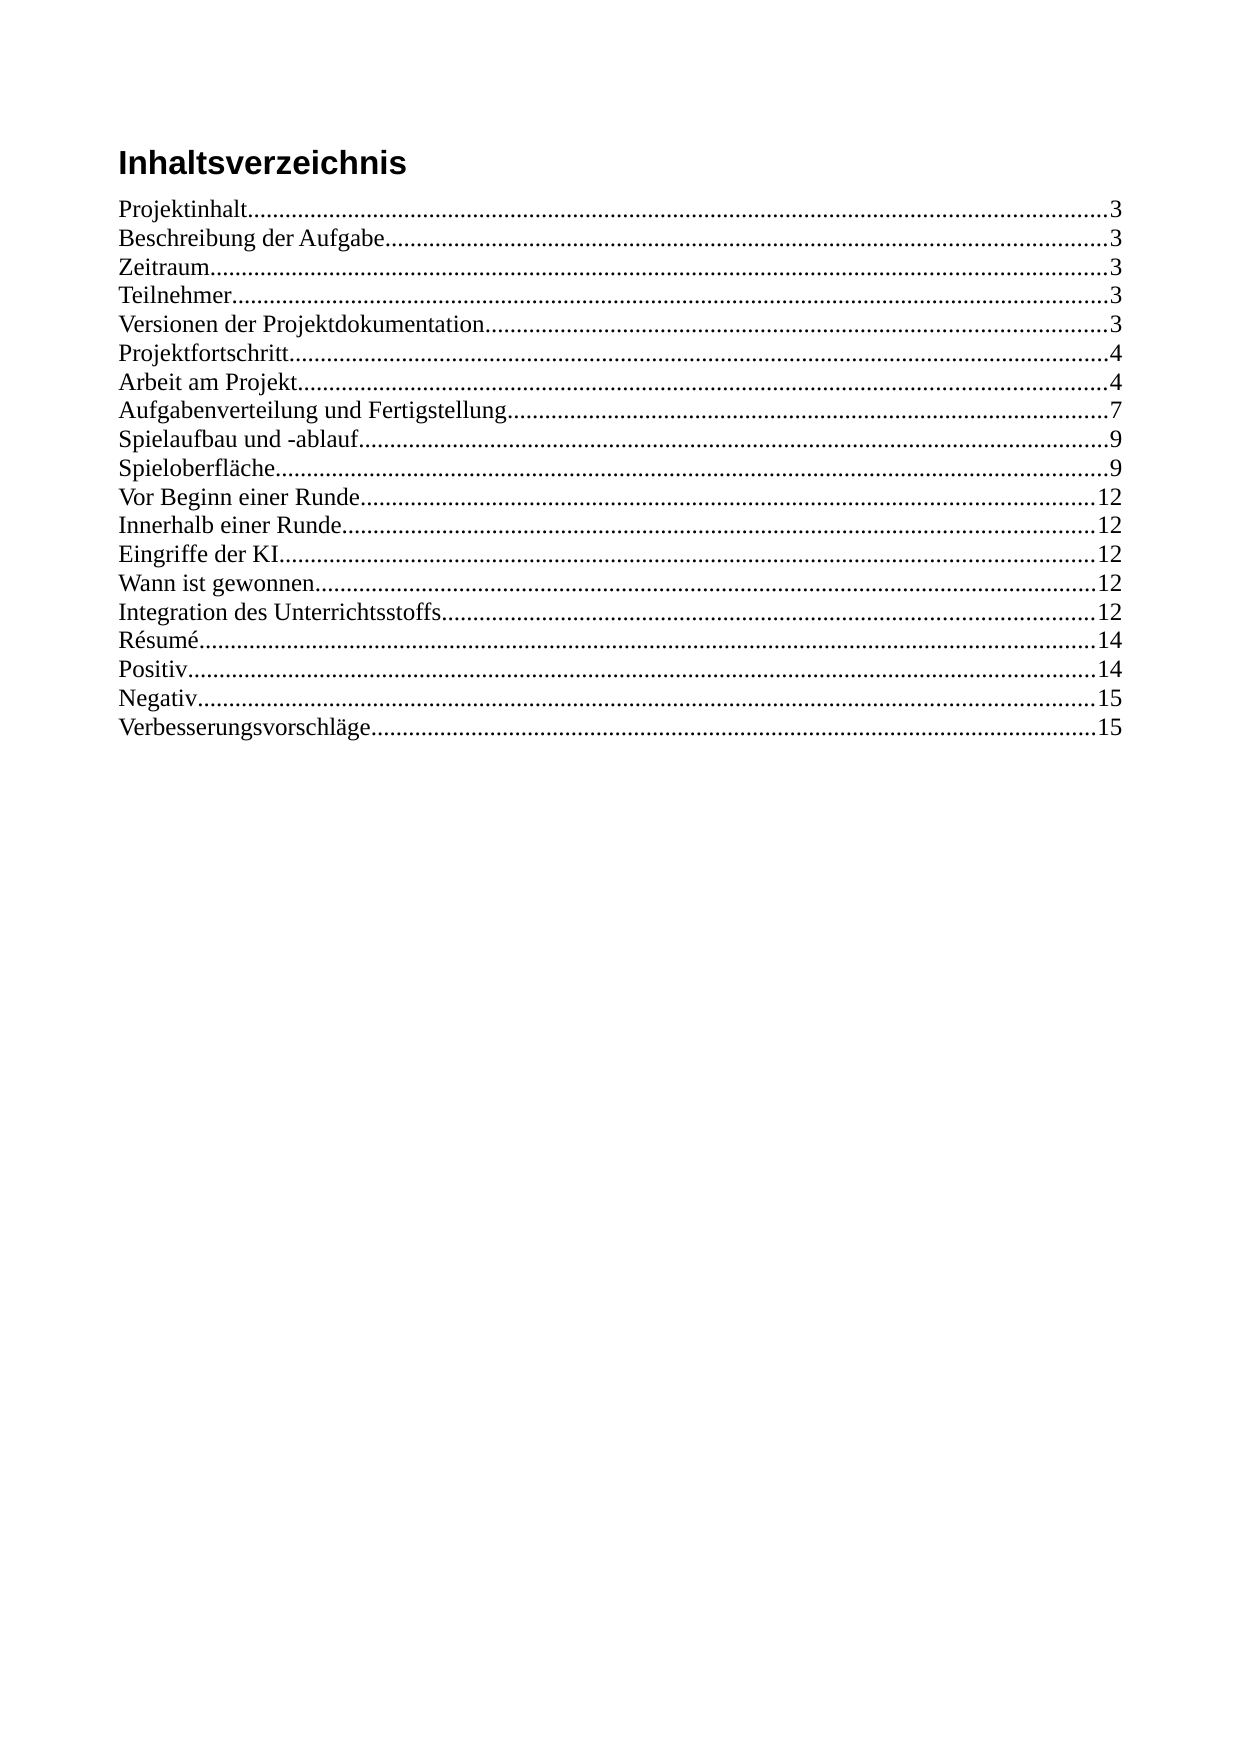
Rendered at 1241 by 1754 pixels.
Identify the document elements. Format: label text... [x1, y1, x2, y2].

text Résumé 14 [118, 625, 1122, 654]
text Projektinhalt 3 [118, 194, 1122, 223]
text Arbeit am Projekt 4 [118, 367, 1122, 395]
text Beschreibung der Aufgabe 3 [118, 223, 1122, 252]
text Wann ist gewonnen 12 [118, 568, 1122, 597]
text Spieloberfläche 9 [118, 453, 1122, 482]
text Eingriffe der KI 12 [118, 539, 1122, 568]
text Zeitraum 3 [118, 252, 1122, 280]
text Negativ 15 [118, 683, 1122, 712]
text Versionen der Projektdokumentation 3 [118, 309, 1122, 338]
text Verbesserungsvorschläge 15 [118, 712, 1122, 740]
text Innerhalb einer Runde 12 [118, 510, 1122, 539]
subtitle Inhaltsverzeichnis [118, 143, 1122, 182]
text Vor Beginn einer Runde 12 [118, 482, 1122, 510]
text Integration des Unterrichtsstoffs 12 [118, 597, 1122, 625]
text Aufgabenverteilung und Fertigstellung 7 [118, 395, 1122, 424]
text Spielaufbau und -ablauf 9 [118, 424, 1122, 453]
text Teilnehmer 3 [118, 280, 1122, 309]
text Projektfortschritt 4 [118, 338, 1122, 367]
text Positiv 14 [118, 654, 1122, 683]
